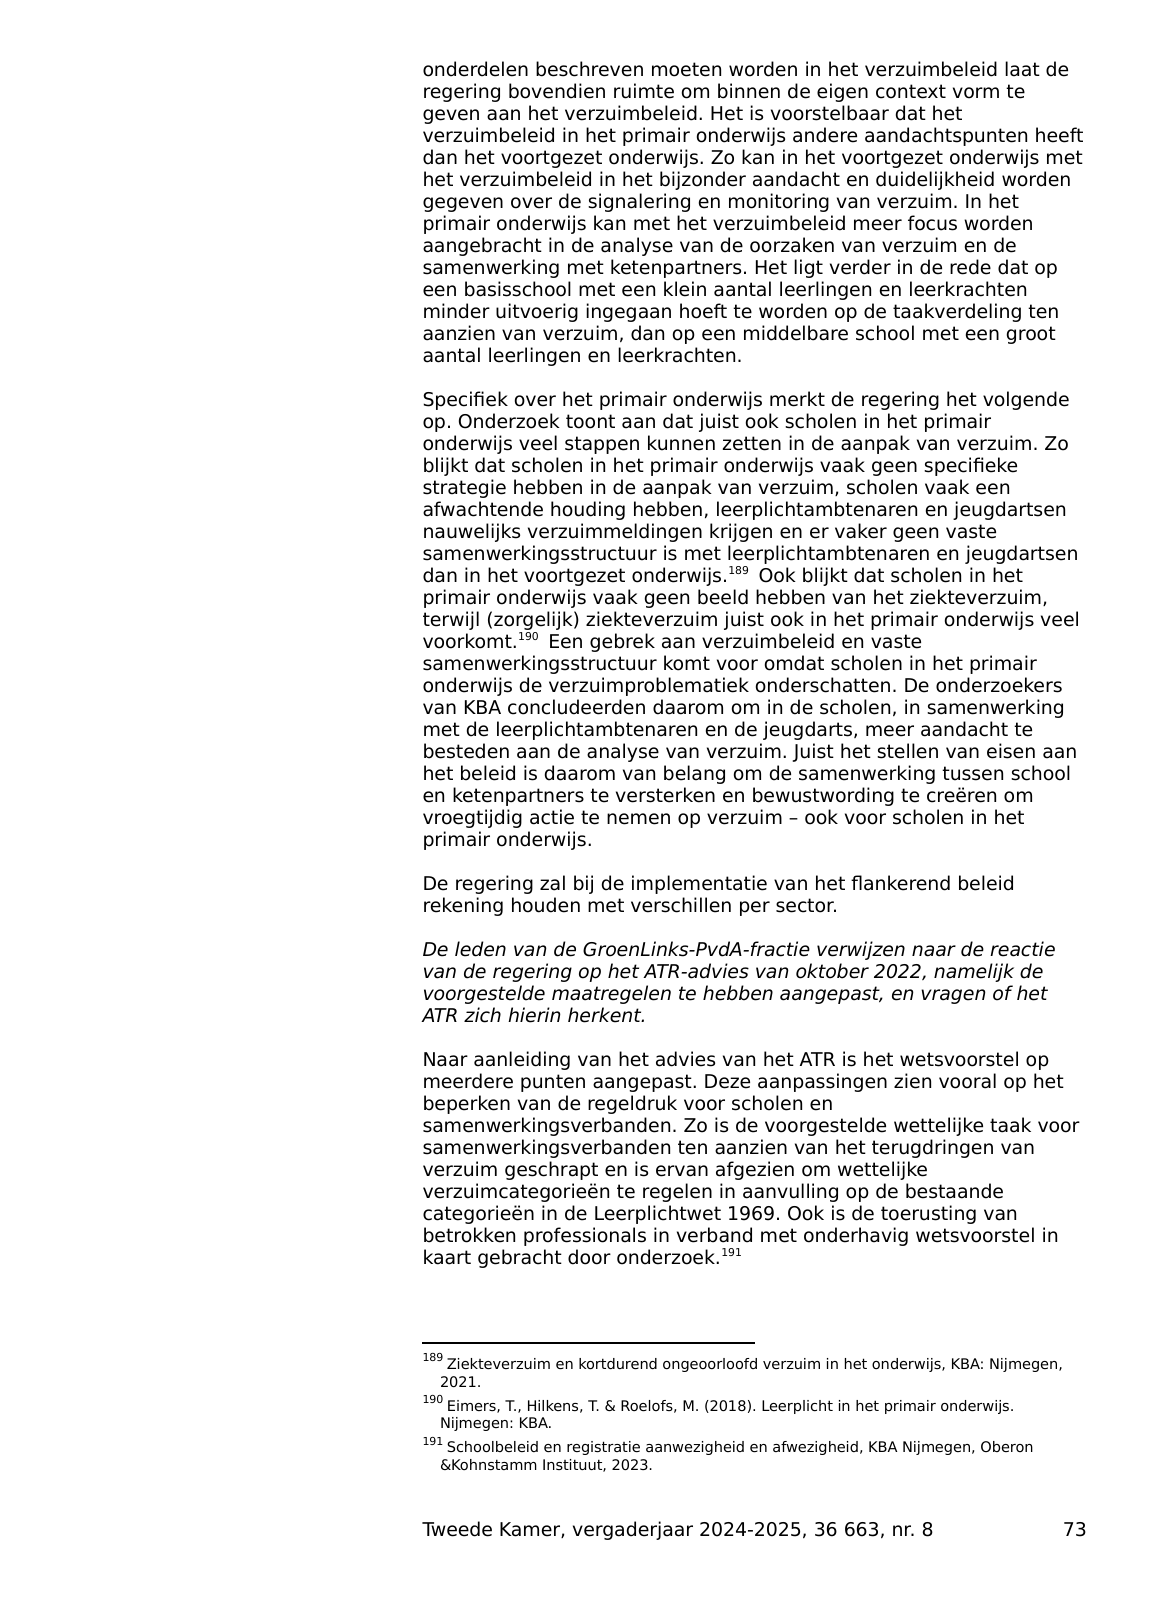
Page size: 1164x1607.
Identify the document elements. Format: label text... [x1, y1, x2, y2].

text Naar aanleiding van het advies van het ATR is het wetsvoorstel op meerdere punten aangepast. Deze aanpassingen zien vooral op het beperken van de regeldruk voor scholen en samenwerkingsverbanden. Zo is de voorgestelde wettelijke taak voor samenwerkingsverbanden ten aanzien van het terugdringen van verzuim geschrapt en is ervan afgezien om wettelijke verzuimcategorieën te regelen in aanvulling op de bestaande categorieën in de Leerplichtwet 1969. Ook is de toerusting van betrokken professionals in verband met onderhavig wetsvoorstel in kaart gebracht door onderzoek. [422, 1049, 1087, 1269]
text onderdelen beschreven moeten worden in het verzuimbeleid laat de regering bovendien ruimte om binnen de eigen context vorm te geven aan het verzuimbeleid. Het is voorstelbaar dat het verzuimbeleid in het primair onderwijs andere aandachtspunten heeft dan het voortgezet onderwijs. Zo kan in het voortgezet onderwijs met het verzuimbeleid in het bijzonder aandacht en duidelijkheid worden gegeven over de signalering en monitoring van verzuim. In het primair onderwijs kan met het verzuimbeleid meer focus worden aangebracht in de analyse van de oorzaken van verzuim en de samenwerking met ketenpartners. Het ligt verder in de rede dat op een basisschool met een klein aantal leerlingen en leerkrachten minder uitvoerig ingegaan hoeft te worden op de taakverdeling ten aanzien van verzuim, dan op een middelbare school met een groot aantal leerlingen en leerkrachten. [422, 59, 1087, 367]
text Specifiek over het primair onderwijs merkt de regering het volgende op. Onderzoek toont aan dat juist ook scholen in het primair onderwijs veel stappen kunnen zetten in de aanpak van verzuim. Zo blijkt dat scholen in het primair onderwijs vaak geen specifieke strategie hebben in de aanpak van verzuim, scholen vaak een afwachtende houding hebben, leerplichtambtenaren en jeugdartsen nauwelijks verzuimmeldingen krijgen en er vaker geen vaste samenwerkingsstructuur is met leerplichtambtenaren en jeugdartsen dan in het voortgezet onderwijs. Ook blijkt dat scholen in het primair onderwijs vaak geen beeld hebben van het ziekteverzuim, terwijl (zorgelijk) ziekteverzuim juist ook in het primair onderwijs veel voorkomt. Een gebrek aan verzuimbeleid en vaste samenwerkingsstructuur komt voor omdat scholen in het primair onderwijs de verzuimproblematiek onderschatten. De onderzoekers van KBA concludeerden daarom om in de scholen, in samenwerking met de leerplichtambtenaren en de jeugdarts, meer aandacht te besteden aan de analyse van verzuim. Juist het stellen van eisen aan het beleid is daarom van belang om de samenwerking tussen school en ketenpartners te versterken en bewustwording te creëren om vroegtijdig actie te nemen op verzuim – ook voor scholen in het primair onderwijs. [422, 389, 1087, 851]
text Schoolbeleid en registratie aanwezigheid en afwezigheid, KBA Nijmegen, Oberon &Kohnstamm Instituut, 2023. [422, 1435, 1087, 1474]
text Eimers, T., Hilkens, T. & Roelofs, M. (2018). Leerplicht in het primair onderwijs. Nijmegen: KBA. [422, 1393, 1087, 1432]
text De regering zal bij de implementatie van het flankerend beleid rekening houden met verschillen per sector. [422, 873, 1087, 917]
text De leden van de GroenLinks-PvdA-fractie verwijzen naar de reactie van de regering op het ATR-advies van oktober 2022, namelijk de voorgestelde maatregelen te hebben aangepast, en vragen of het ATR zich hierin herkent. [422, 939, 1087, 1027]
text Ziekteverzuim en kortdurend ongeoorloofd verzuim in het onderwijs, KBA: Nijmegen, 2021. [422, 1352, 1087, 1391]
